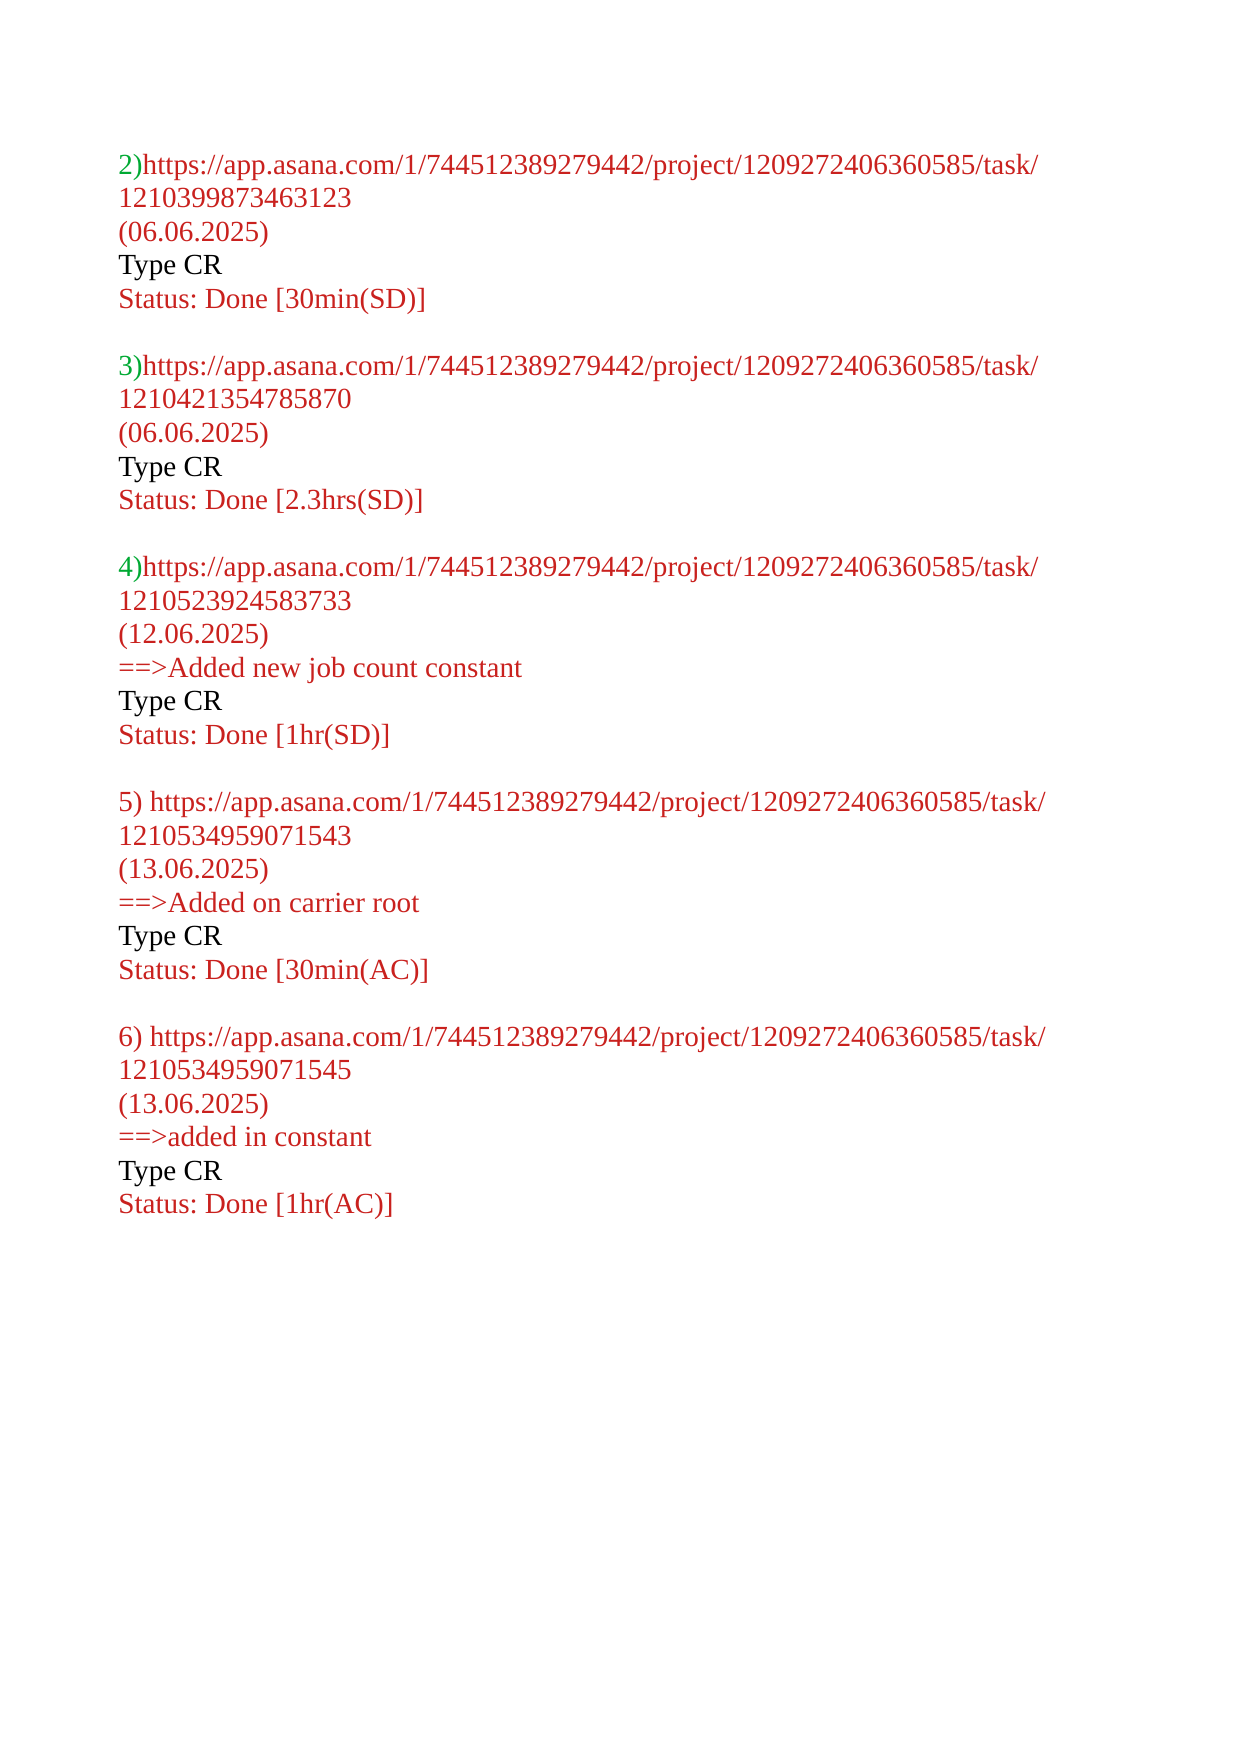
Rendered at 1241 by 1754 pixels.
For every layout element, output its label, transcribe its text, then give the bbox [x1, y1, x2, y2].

text 6) https://app.asana.com/1/744512389279442/project/1209272406360585/task/1210534959071545 [118, 1019, 1122, 1086]
text Status: Done [1hr(SD)] [118, 717, 1122, 751]
text Type CR [118, 1153, 1122, 1187]
text Type CR [118, 247, 1122, 281]
text ==>Added on carrier root [118, 885, 1122, 918]
text 3)https://app.asana.com/1/744512389279442/project/1209272406360585/task/1210421354785870 [118, 348, 1122, 415]
text (06.06.2025) [118, 415, 1122, 449]
text 2)https://app.asana.com/1/744512389279442/project/1209272406360585/task/1210399873463123 [118, 147, 1122, 214]
text (12.06.2025) [118, 616, 1122, 650]
text (13.06.2025) [118, 1086, 1122, 1119]
text Status: Done [1hr(AC)] [118, 1187, 1122, 1220]
text 5) https://app.asana.com/1/744512389279442/project/1209272406360585/task/1210534959071543 [118, 784, 1122, 851]
text ==>Added new job count constant [118, 650, 1122, 683]
text 4)https://app.asana.com/1/744512389279442/project/1209272406360585/task/1210523924583733 [118, 549, 1122, 616]
text Type CR [118, 918, 1122, 952]
text Status: Done [30min(AC)] [118, 952, 1122, 985]
text Status: Done [2.3hrs(SD)] [118, 482, 1122, 516]
text Type CR [118, 449, 1122, 482]
text Type CR [118, 683, 1122, 717]
text (06.06.2025) [118, 214, 1122, 247]
text Status: Done [30min(SD)] [118, 281, 1122, 314]
text (13.06.2025) [118, 851, 1122, 885]
text ==>added in constant [118, 1119, 1122, 1153]
